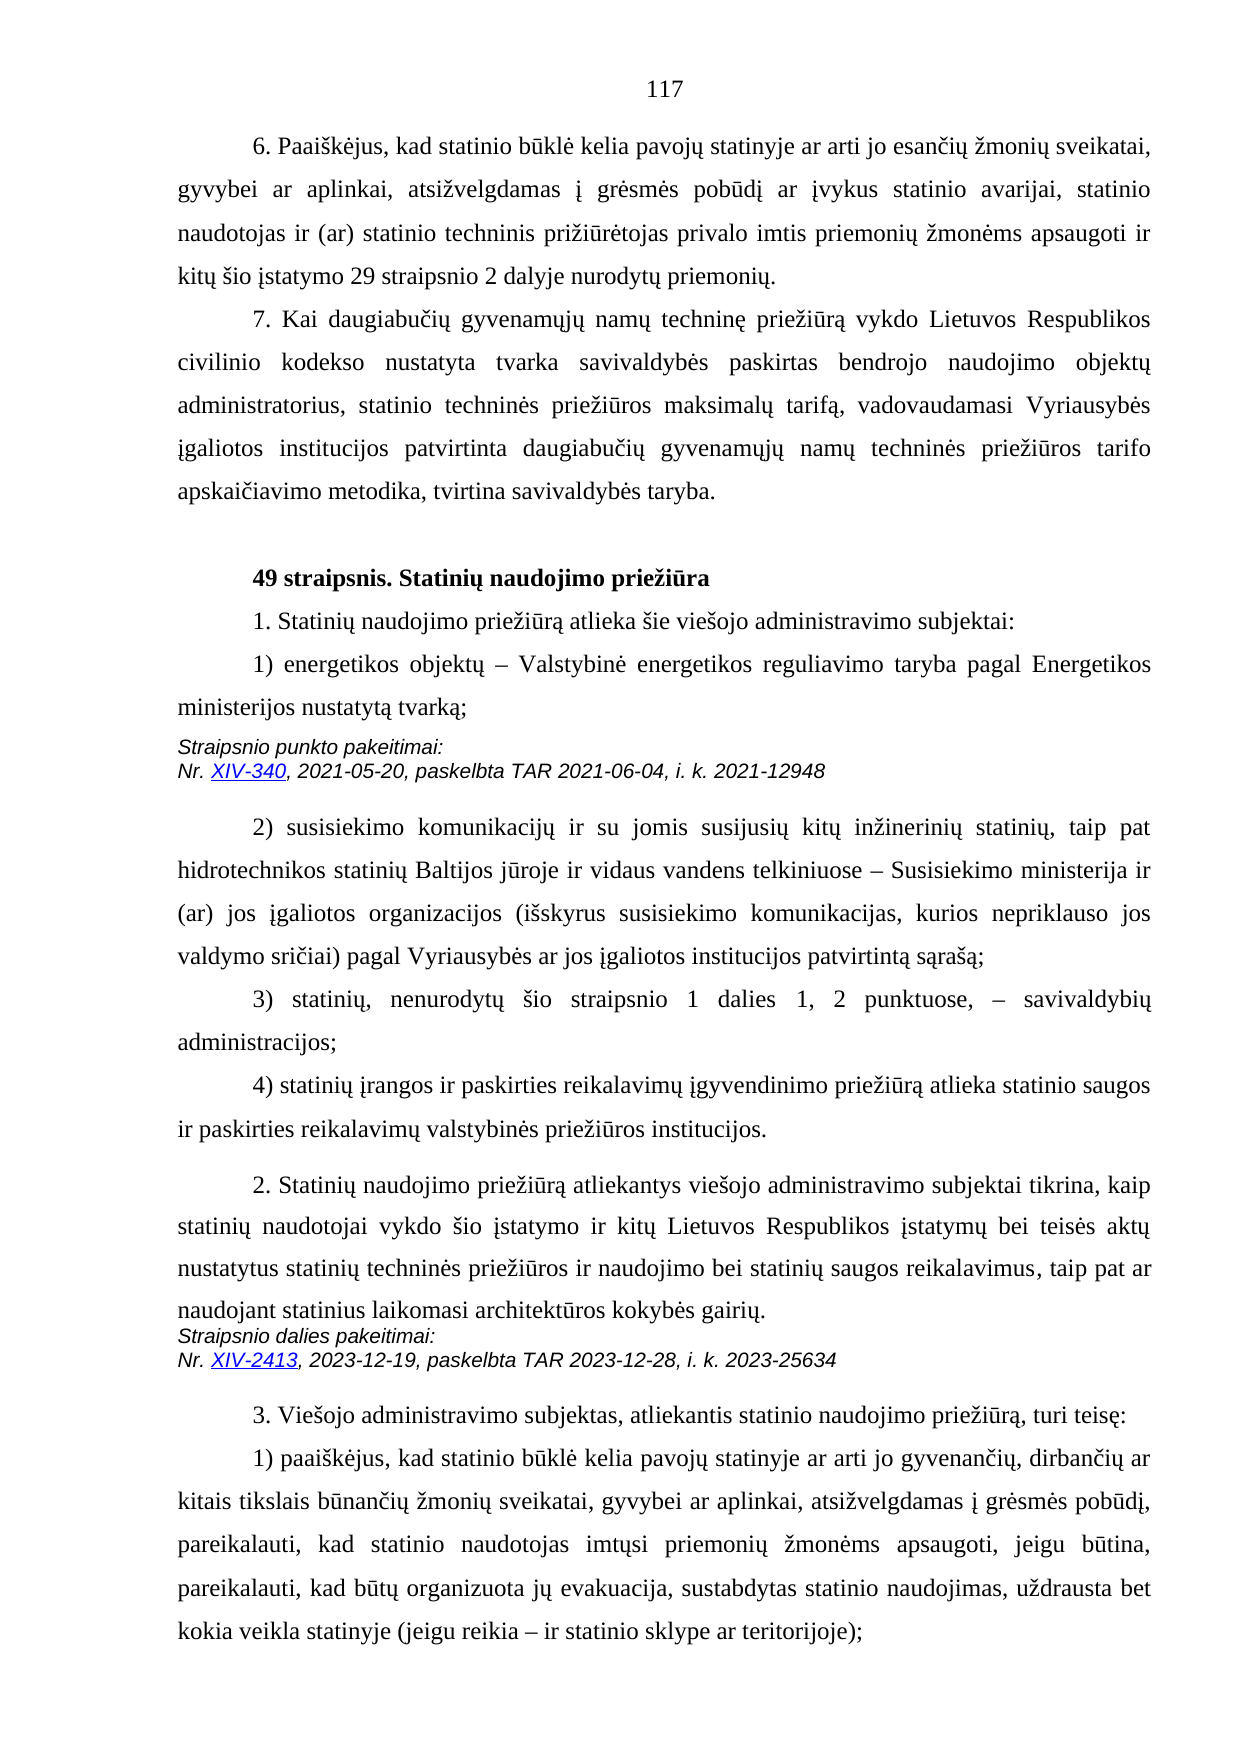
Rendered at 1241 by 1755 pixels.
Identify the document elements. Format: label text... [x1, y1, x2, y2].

text 1. Statinių naudojimo priežiūrą atlieka šie viešojo administravimo subjektai: [177, 606, 1152, 634]
text 3) statinių, nenurodytų šio straipsnio 1 dalies 1, 2 punktuose, – savivaldybių administracijos; [177, 984, 1152, 1056]
text 7. Kai daugiabučių gyvenamųjų namų techninę priežiūrą vykdo Lietuvos Respublikos civilinio kodekso nustatyta tvarka savivaldybės paskirtas bendrojo naudojimo objektų administratorius, statinio techninės priežiūros maksimalų tarifą, vadovaudamasi Vyriausybės įgaliotos institucijos patvirtinta daugiabučių gyvenamųjų namų techninės priežiūros tarifo apskaičiavimo metodika, tvirtina savivaldybės taryba. [177, 304, 1152, 505]
text 2. Statinių naudojimo priežiūrą atliekantys viešojo administravimo subjektai tikrina, kaip statinių naudotojai vykdo šio įstatymo ir kitų Lietuvos Respublikos įstatymų bei teisės aktų nustatytus statinių techninės priežiūros ir naudojimo bei statinių saugos reikalavimus, taip pat ar naudojant statinius laikomasi architektūros kokybės gairių. [177, 1157, 1152, 1323]
text Nr. XIV-340, 2021-05-20, paskelbta TAR 2021-06-04, i. k. 2021-12948 [177, 759, 1152, 783]
text 6. Paaiškėjus, kad statinio būklė kelia pavojų statinyje ar arti jo esančių žmonių sveikatai, gyvybei ar aplinkai, atsižvelgdamas į grėsmės pobūdį ar įvykus statinio avarijai, statinio naudotojas ir (ar) statinio techninis prižiūrėtojas privalo imtis priemonių žmonėms apsaugoti ir kitų šio įstatymo 29 straipsnio 2 dalyje nurodytų priemonių. [177, 131, 1152, 289]
text 49 straipsnis. Statinių naudojimo priežiūra [177, 563, 1152, 591]
text 4) statinių įrangos ir paskirties reikalavimų įgyvendinimo priežiūrą atlieka statinio saugos ir paskirties reikalavimų valstybinės priežiūros institucijos. [177, 1071, 1152, 1142]
text Straipsnio punkto pakeitimai: [177, 735, 1152, 759]
text Straipsnio dalies pakeitimai: [177, 1323, 1152, 1347]
text 1) energetikos objektų – Valstybinė energetikos reguliavimo taryba pagal Energetikos ministerijos nustatytą tvarką; [177, 649, 1152, 721]
text 3. Viešojo administravimo subjektas, atliekantis statinio naudojimo priežiūrą, turi teisę: [177, 1400, 1152, 1429]
text Nr. XIV-2413, 2023-12-19, paskelbta TAR 2023-12-28, i. k. 2023-25634 [177, 1347, 1152, 1371]
text 2) susisiekimo komunikacijų ir su jomis susijusių kitų inžinerinių statinių, taip pat hidrotechnikos statinių Baltijos jūroje ir vidaus vandens telkiniuose – Susisiekimo ministerija ir (ar) jos įgaliotos organizacijos (išskyrus susisiekimo komunikacijas, kurios nepriklauso jos valdymo sričiai) pagal Vyriausybės ar jos įgaliotos institucijos patvirtintą sąrašą; [177, 812, 1152, 970]
text 1) paaiškėjus, kad statinio būklė kelia pavojų statinyje ar arti jo gyvenančių, dirbančių ar kitais tikslais būnančių žmonių sveikatai, gyvybei ar aplinkai, atsižvelgdamas į grėsmės pobūdį, pareikalauti, kad statinio naudotojas imtųsi priemonių žmonėms apsaugoti, jeigu būtina, pareikalauti, kad būtų organizuota jų evakuacija, sustabdytas statinio naudojimas, uždrausta bet kokia veikla statinyje (jeigu reikia – ir statinio sklype ar teritorijoje); [177, 1443, 1152, 1644]
